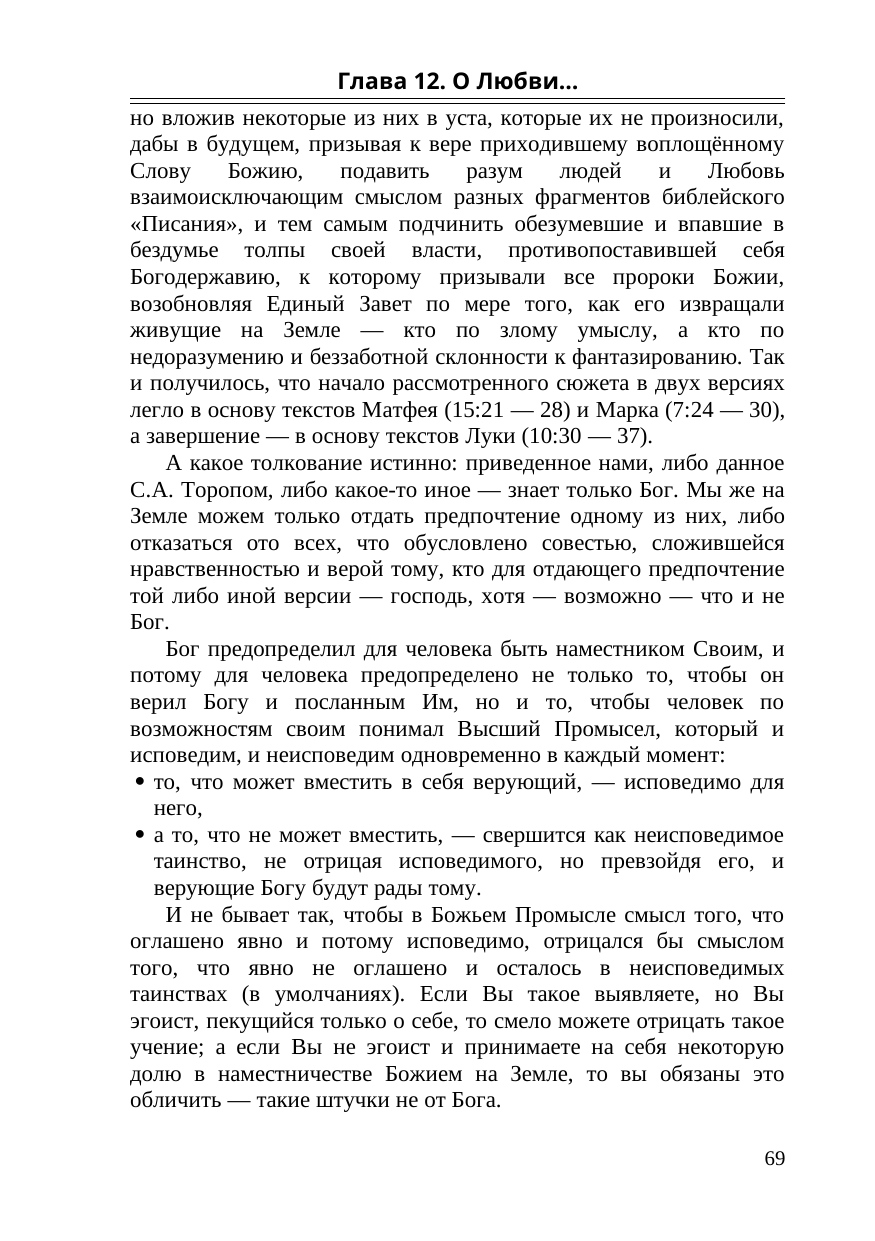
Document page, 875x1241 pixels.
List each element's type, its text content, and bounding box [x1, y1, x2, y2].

text Бог предопределил для человека быть наместником Своим, и потому для человека предопределено не только то, чтобы он верил Богу и посланным Им, но и то, чтобы человек по возможностям своим понимал Высший Промысел, который и исповедим, и неисповедим одновременно в каждый момент: [130, 635, 785, 768]
text но вложив некоторые из них в уста, которые их не произносили, дабы в будущем, призывая к вере приходившему воплощённому Слову Божию, подавить разум людей и Любовь взаимоисключающим смыслом разных фрагментов библейского «Писания», и тем самым подчинить обезумевшие и впавшие в бездумье толпы своей власти, противопоставившей себя Богодержавию, к которому призывали все пророки Божии, возобновляя Единый Завет по мере того, как его извращали живущие на Земле — кто по злому умыслу, а кто по недоразумению и беззаботной склонности к фантазированию. Так и получилось, что начало рассмотренного сюжета в двух версиях легло в основу текстов Матфея (15:21 — 28) и Марка (7:24 — 30), а завершение — в основу текстов Луки (10:30 — 37). [130, 104, 785, 449]
list то, что может вместить в себя верующий, — исповедимо для него, [136, 768, 785, 821]
text А какое толкование истинно: приведенное нами, либо данное С.А. Торопом, либо какое-то иное — знает только Бог. Мы же на Земле можем только отдать предпочтение одному из них, либо отказаться ото всех, что обусловлено совестью, сложившейся нравственностью и верой тому, кто для отдающего предпочтение той либо иной версии — господь, хотя — возможно — что и не Бог. [130, 449, 785, 635]
text И не бывает так, чтобы в Божьем Промысле смысл того, что оглашено явно и потому исповедимо, отрицался бы смыслом того, что явно не оглашено и осталось в неисповедимых таинствах (в умолчаниях). Если Вы такое выявляете, но Вы эгоист, пекущийся только о себе, то смело можете отрицать такое учение; а если Вы не эгоист и принимаете на себя некоторую долю в наместничестве Божием на Земле, то вы обязаны это обличить — такие штучки не от Бога. [130, 900, 785, 1113]
list а то, что не может вместить, — свершится как неисповедимое таинство, не отрицая исповедимого, но превзойдя его, и верующие Богу будут рады тому. [136, 821, 785, 900]
